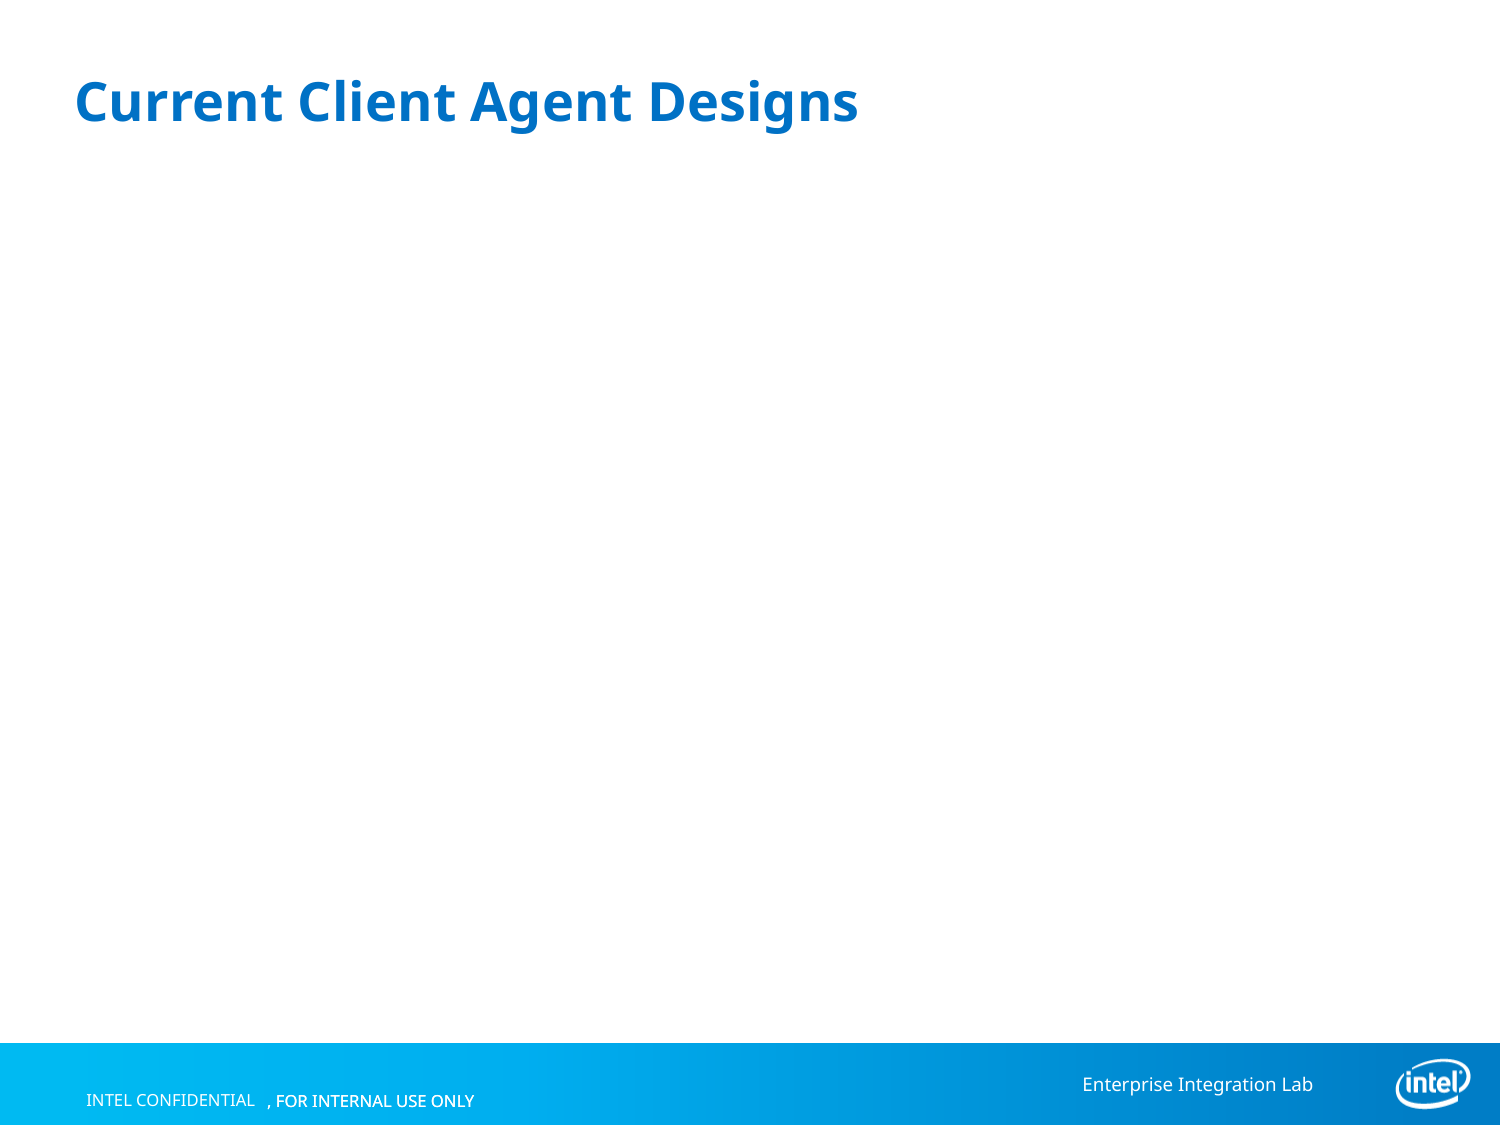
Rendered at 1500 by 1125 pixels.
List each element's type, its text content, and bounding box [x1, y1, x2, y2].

picture [1304, 1082, 1310, 1090]
picture [1245, 1043, 1252, 1081]
picture [1289, 1043, 1296, 1125]
title Current Client Agent Designs [74, 67, 1425, 213]
picture [1324, 1043, 1500, 1125]
picture [1307, 1043, 1314, 1125]
picture [1245, 1081, 1252, 1125]
